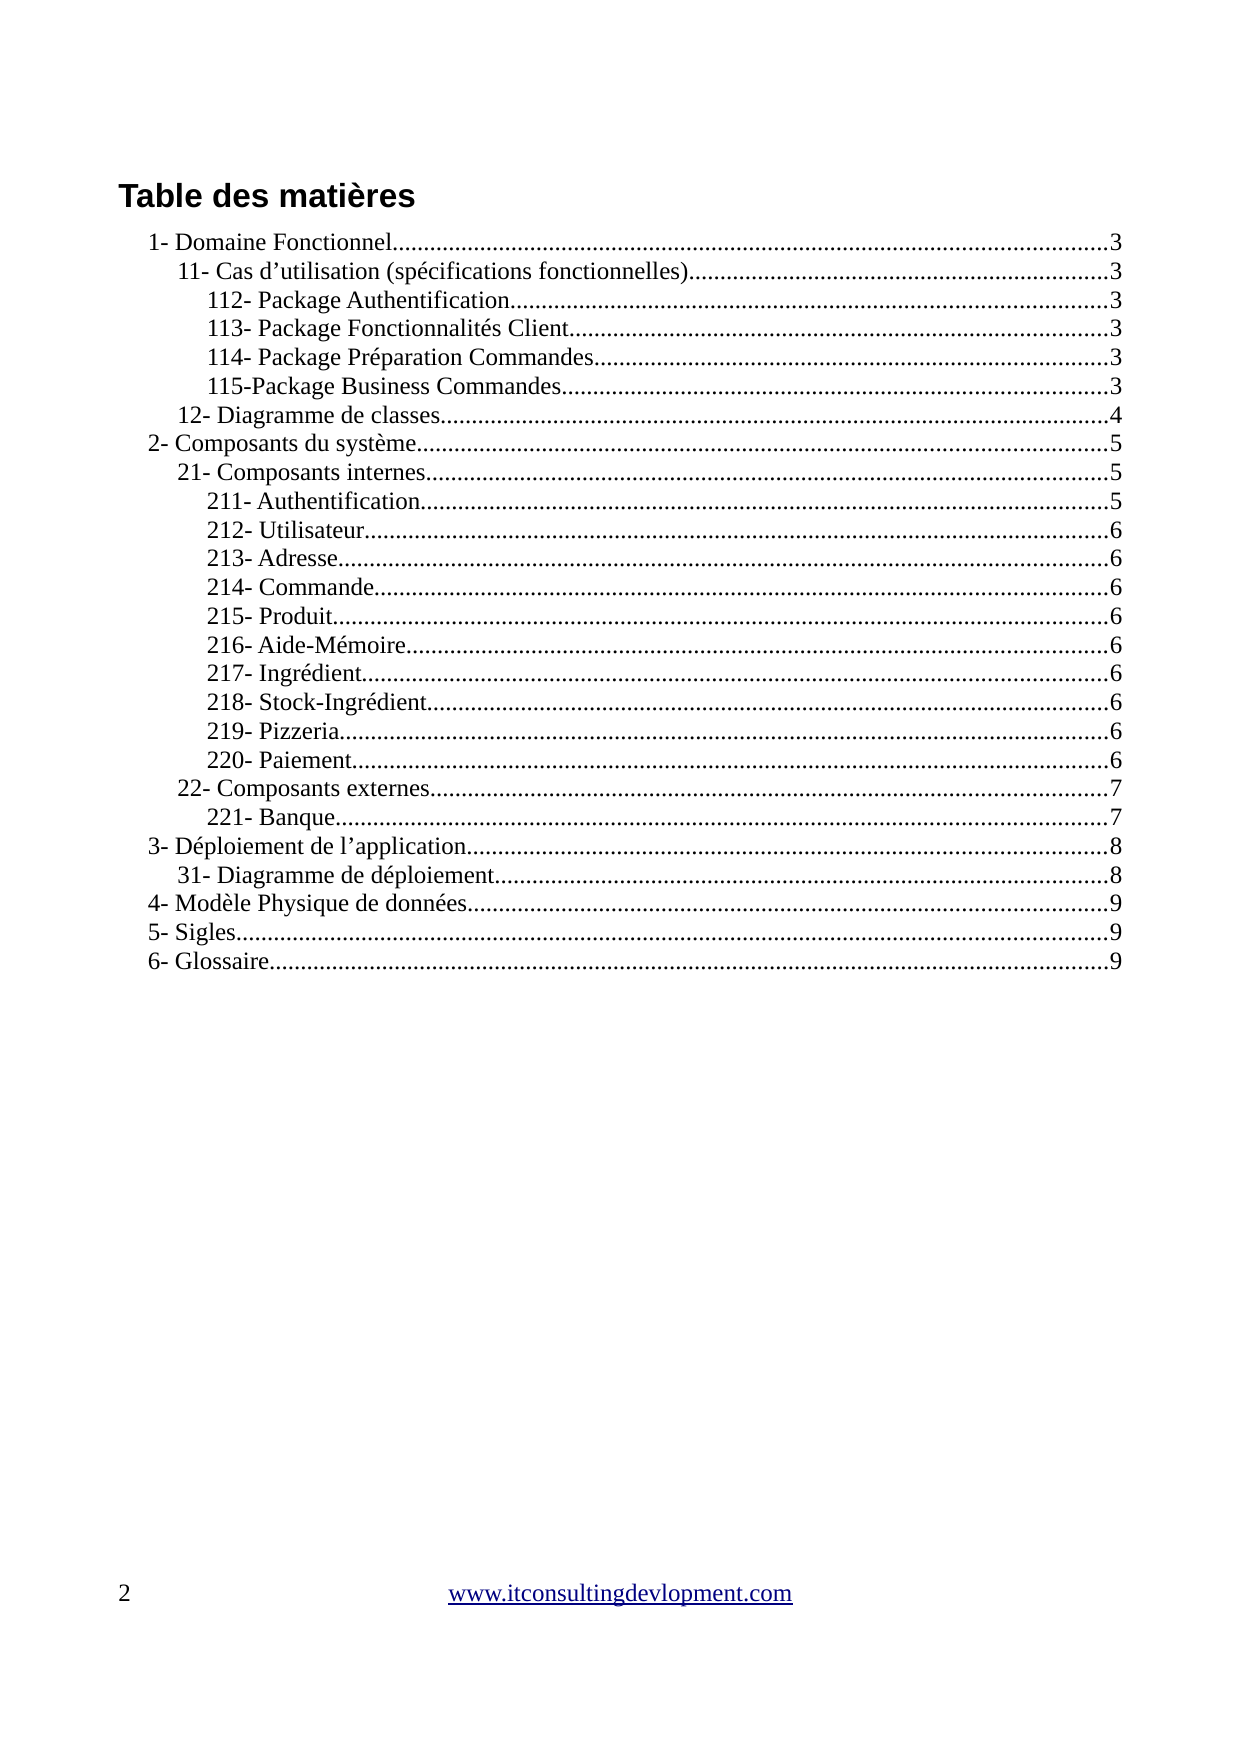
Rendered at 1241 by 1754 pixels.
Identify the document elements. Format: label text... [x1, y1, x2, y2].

text 21- Composants internes 5 [177, 457, 1122, 486]
text 4- Modèle Physique de données 9 [148, 888, 1122, 917]
text 112- Package Authentification 3 [207, 285, 1122, 313]
text 219- Pizzeria 6 [207, 716, 1122, 745]
text 12- Diagramme de classes 4 [177, 400, 1122, 428]
text 6- Glossaire 9 [148, 946, 1122, 975]
text 115-Package Business Commandes 3 [207, 371, 1122, 400]
text 5- Sigles 9 [148, 917, 1122, 946]
text 214- Commande 6 [207, 572, 1122, 601]
subtitle Table des matières [118, 176, 1122, 215]
text 113- Package Fonctionnalités Client 3 [207, 313, 1122, 342]
text 215- Produit 6 [207, 601, 1122, 630]
text 218- Stock-Ingrédient 6 [207, 687, 1122, 716]
text 211- Authentification 5 [207, 486, 1122, 515]
text 3- Déploiement de l’application 8 [148, 831, 1122, 860]
text 2- Composants du système 5 [148, 428, 1122, 457]
text 212- Utilisateur 6 [207, 515, 1122, 543]
text 11- Cas d’utilisation (spécifications fonctionnelles) 3 [177, 256, 1122, 285]
text 216- Aide-Mémoire 6 [207, 630, 1122, 658]
text 221- Banque 7 [207, 802, 1122, 831]
text 114- Package Préparation Commandes 3 [207, 342, 1122, 371]
text 22- Composants externes 7 [177, 773, 1122, 802]
text 1- Domaine Fonctionnel 3 [148, 227, 1122, 256]
text 31- Diagramme de déploiement 8 [177, 860, 1122, 888]
text 220- Paiement 6 [207, 745, 1122, 773]
text 213- Adresse 6 [207, 543, 1122, 572]
text 217- Ingrédient 6 [207, 658, 1122, 687]
